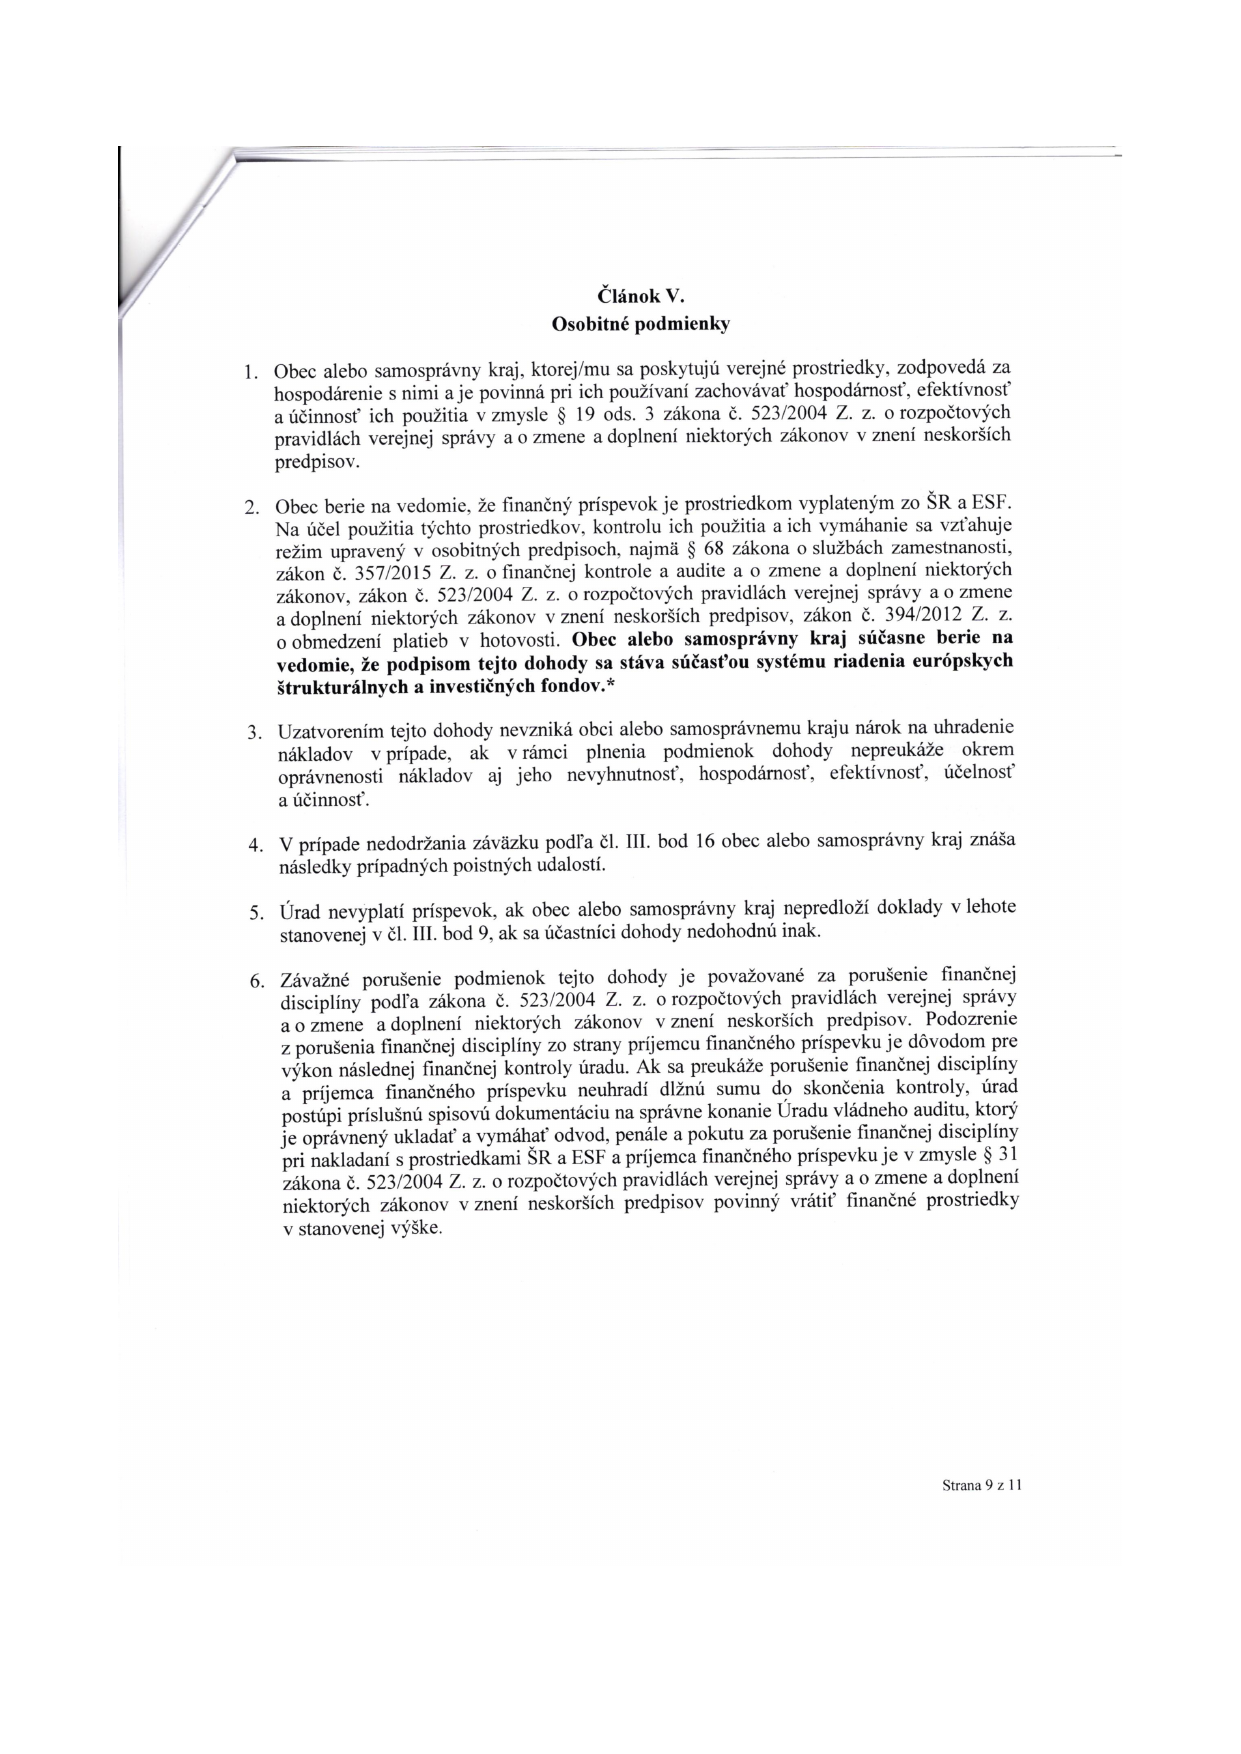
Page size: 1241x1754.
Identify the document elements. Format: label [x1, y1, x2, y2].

picture [118, 146, 1123, 1566]
